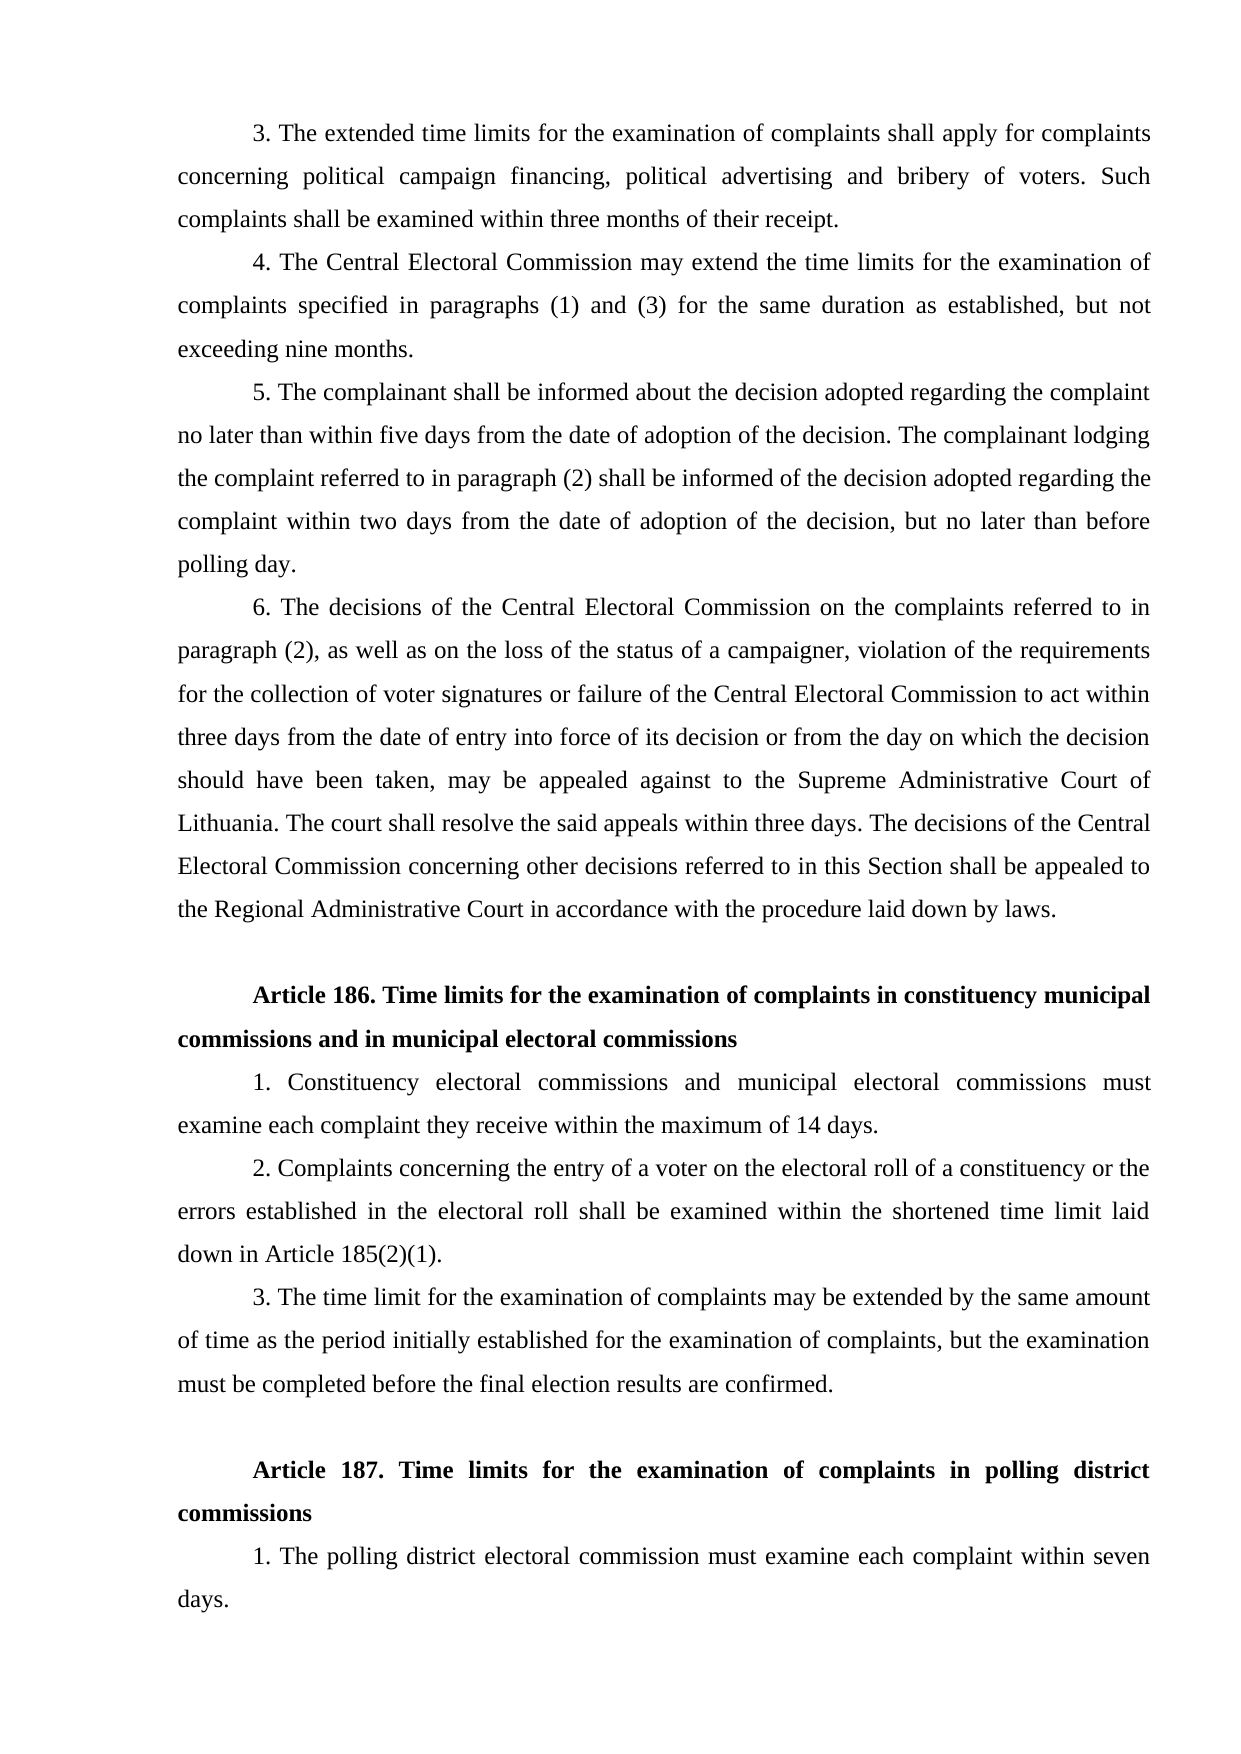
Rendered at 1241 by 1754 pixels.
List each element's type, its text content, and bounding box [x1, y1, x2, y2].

text 1. The polling district electoral commission must examine each complaint within seven days. [177, 1541, 1152, 1613]
text 2. Complaints concerning the entry of a voter on the electoral roll of a constituency or the errors established in the electoral roll shall be examined within the shortened time limit laid down in Article 185(2)(1). [177, 1153, 1152, 1268]
text Article 186. Time limits for the examination of complaints in constituency municipal commissions and in municipal electoral commissions [177, 981, 1152, 1052]
text 5. The complainant shall be informed about the decision adopted regarding the complaint no later than within five days from the date of adoption of the decision. The complainant lodging the complaint referred to in paragraph (2) shall be informed of the decision adopted regarding the complaint within two days from the date of adoption of the decision, but no later than before polling day. [177, 377, 1152, 578]
text 1. Constituency electoral commissions and municipal electoral commissions must examine each complaint they receive within the maximum of 14 days. [177, 1067, 1152, 1139]
text 4. The Central Electoral Commission may extend the time limits for the examination of complaints specified in paragraphs (1) and (3) for the same duration as established, but not exceeding nine months. [177, 247, 1152, 362]
text 6. The decisions of the Central Electoral Commission on the complaints referred to in paragraph (2), as well as on the loss of the status of a campaigner, violation of the requirements for the collection of voter signatures or failure of the Central Electoral Commission to act within three days from the date of entry into force of its decision or from the day on which the decision should have been taken, may be appealed against to the Supreme Administrative Court of Lithuania. The court shall resolve the said appeals within three days. The decisions of the Central Electoral Commission concerning other decisions referred to in this Section shall be appealed to the Regional Administrative Court in accordance with the procedure laid down by laws. [177, 592, 1152, 923]
text 3. The time limit for the examination of complaints may be extended by the same amount of time as the period initially established for the examination of complaints, but the examination must be completed before the final election results are confirmed. [177, 1282, 1152, 1397]
text Article 187. Time limits for the examination of complaints in polling district commissions [177, 1455, 1152, 1527]
text 3. The extended time limits for the examination of complaints shall apply for complaints concerning political campaign financing, political advertising and bribery of voters. Such complaints shall be examined within three months of their receipt. [177, 118, 1152, 233]
